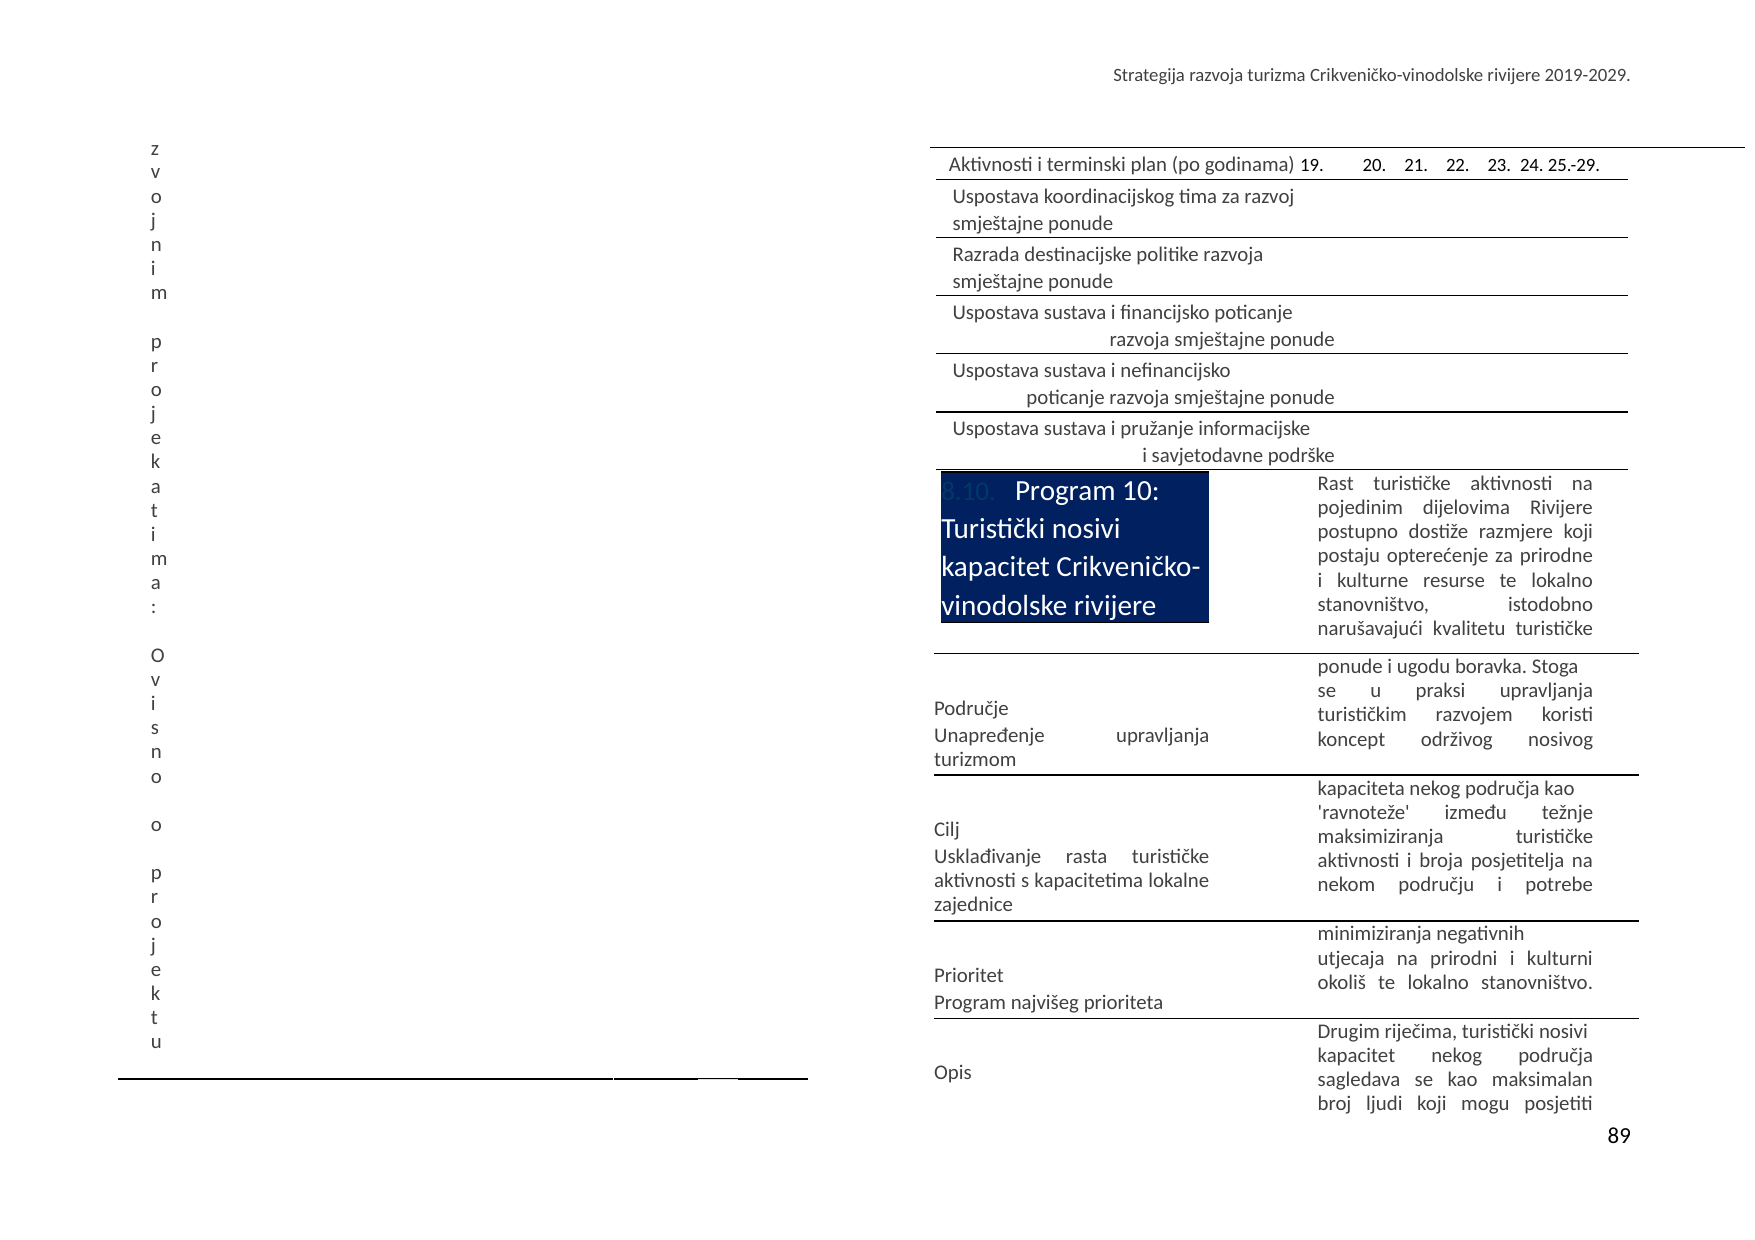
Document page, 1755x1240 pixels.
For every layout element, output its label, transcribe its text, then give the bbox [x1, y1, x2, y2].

table_cell [1350, 354, 1558, 411]
text Program najvišeg prioriteta [934, 990, 1209, 1014]
table_cell [1320, 238, 1350, 295]
text Usklađivanje rasta turističke aktivnosti s kapacitetima lokalne zajednice [934, 844, 1209, 917]
text minimiziranja negativnih utjecaja na prirodni i kulturni okoliš te lokalno stanovništvo. [1317, 922, 1593, 1018]
table_cell Uspostava sustava i pružanje informacijske i savjetodavne podrške [936, 413, 1350, 469]
table_cell [1558, 354, 1628, 411]
text Prioritet [934, 962, 1209, 987]
table_cell Razrada destinacijske politike razvoja smještajne ponude [936, 238, 1320, 295]
text Unapređenje upravljanja turizmom [934, 723, 1209, 771]
table_cell [1350, 296, 1558, 353]
text [949, 136, 1604, 147]
text Područje [934, 695, 1209, 720]
text Drugim riječima, turistički nosivi kapacitet nekog područja sagledava se kao maksimalan broj ljudi koji mogu posjetiti [1317, 1019, 1593, 1116]
text Rast turističke aktivnosti na pojedinim dijelovima Rivijere postupno dostiže razmjere koji postaju opterećenje za prirodne i kulturne resurse te lokalno stanovništvo, istodobno narušavajući kvalitetu turističke [1317, 471, 1593, 653]
subtitle Program 10: Turistički nosivi kapacitet Crikveničko-vinodolske rivijere [941, 473, 1209, 622]
table_header [1320, 180, 1350, 237]
table_cell [1350, 238, 1628, 295]
text Cilj [934, 816, 1209, 842]
text Opis [934, 1059, 1209, 1085]
table_cell [1558, 296, 1628, 353]
text kapaciteta nekog područja kao 'ravnoteže' između težnje maksimiziranja turističke aktivnosti i broja posjetitelja na nekom području i potrebe [1317, 776, 1593, 920]
table_header [1350, 180, 1628, 237]
table_cell [1350, 413, 1628, 469]
text Aktivnosti i terminski plan (po godinama) 19. 20. 21. 22. 23. 24. 25.-29. [949, 148, 1604, 176]
table_cell Uspostava sustava i nefinancijsko poticanje razvoja smještajne ponude [936, 354, 1350, 411]
table_cell Uspostava sustava i financijsko poticanje razvoja smještajne ponude [936, 296, 1350, 353]
table_header Uspostava koordinacijskog tima za razvoj smještajne ponude [936, 180, 1320, 237]
text ponude i ugodu boravka. Stoga se u praksi upravljanja turističkim razvojem koristi koncept održivog nosivog [1317, 654, 1593, 774]
